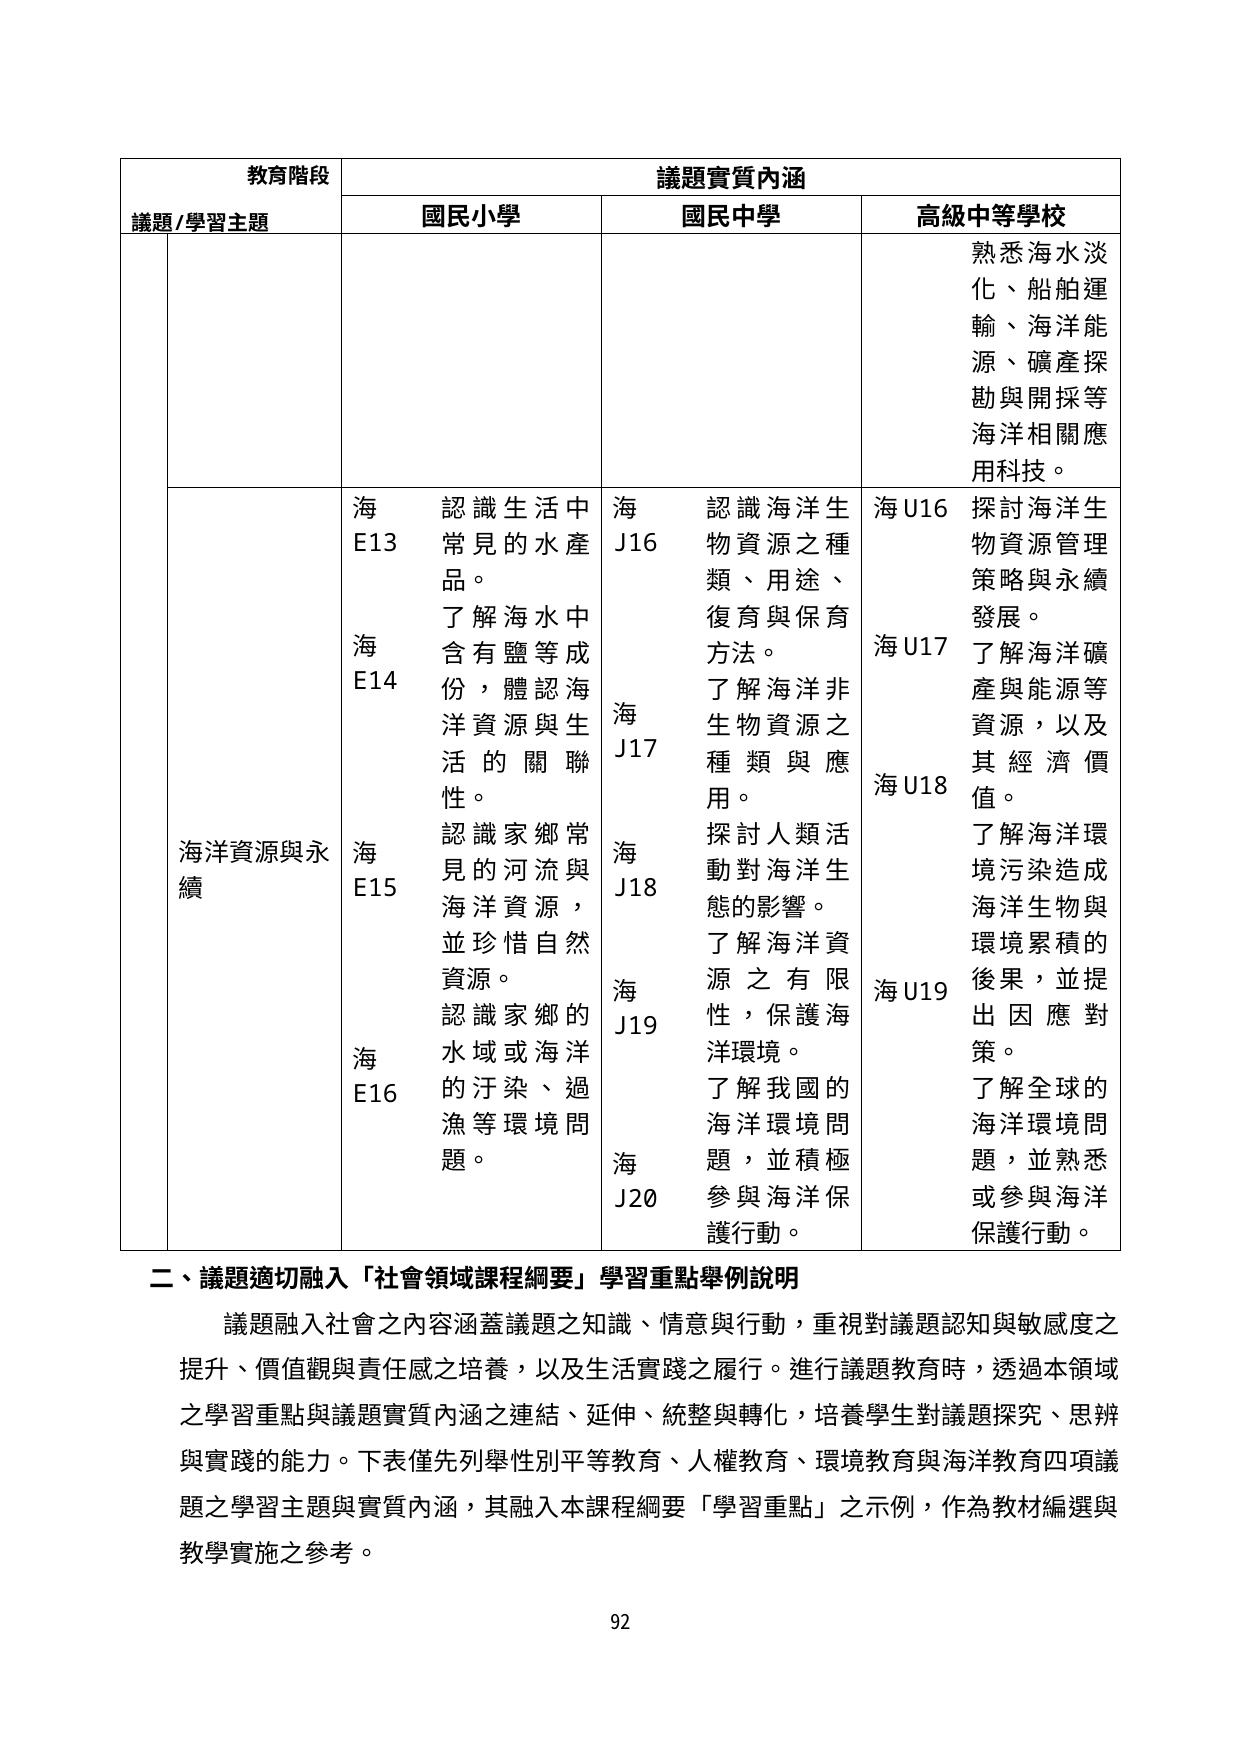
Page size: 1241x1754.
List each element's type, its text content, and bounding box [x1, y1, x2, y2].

table_cell 高級中等學校 [862, 196, 1120, 232]
table_cell 海洋資源與永續 [168, 488, 341, 1249]
table_header 議題實質內涵 [342, 159, 1120, 195]
table_cell 認識海洋生物資源之種類、用途、復育與保育方法。 了解海洋非生物資源之種類與應用。 探討人類活動對海洋生態的影響。 了解海洋資源之有限性，保護海洋環境。 了解我國的海洋環境問題，並積極參與海洋保護行動。 [695, 488, 861, 1249]
table_cell [862, 234, 960, 487]
table_cell [602, 234, 695, 487]
table_cell 國民中學 [602, 196, 861, 232]
table_cell 海U16 海U17 海U18 海U19 [862, 488, 960, 1249]
table_cell 海E13 海E14 海E15 海E16 [342, 488, 430, 1249]
text 二、議題適切融入「社會領域課程綱要」學習重點舉例說明 [120, 1251, 1120, 1296]
table_cell 認識生活中常見的水產品。 了解海水中含有鹽等成份，體認海洋資源與生活的關聯性。 認識家鄉常見的河流與海洋資源，並珍惜自然資源。 認識家鄉的水域或海洋的汙染、過漁等環境問題。 [430, 488, 601, 1249]
table_cell 探討海洋生物資源管理策略與永續發展。 了解海洋礦產與能源等資源，以及其經濟價值。 了解海洋環境污染造成海洋生物與環境累積的後果，並提出因應對策。 了解全球的海洋環境問題，並熟悉或參與海洋保護行動。 [960, 488, 1120, 1249]
table_cell [121, 234, 167, 1249]
table_header 教育階段 議題/學習主題 [121, 159, 341, 232]
table_cell [342, 234, 430, 487]
text 議題融入社會之內容涵蓋議題之知識、情意與行動，重視對議題認知與敏感度之提升、價值觀與責任感之培養，以及生活實踐之履行。進行議題教育時，透過本領域之學習重點與議題實質內涵之連結、延伸、統整與轉化，培養學生對議題探究、思辨與實踐的能力。下表僅先列舉性別平等教育、人權教育、環境教育與海洋教育四項議題之學習主題與實質內涵，其融入本課程綱要「學習重點」之示例，作為教材編選與教學實施之參考。 [179, 1296, 1120, 1571]
table_cell 海J16 海J17 海J18 海J19 海J20 [602, 488, 695, 1249]
table_cell 熟悉海水淡化、船舶運輸、海洋能源、礦產探勘與開採等海洋相關應用科技。 [960, 234, 1120, 487]
table_cell 國民小學 [342, 196, 601, 232]
table_cell [695, 234, 861, 487]
table_cell [168, 234, 341, 487]
table_cell [430, 234, 601, 487]
